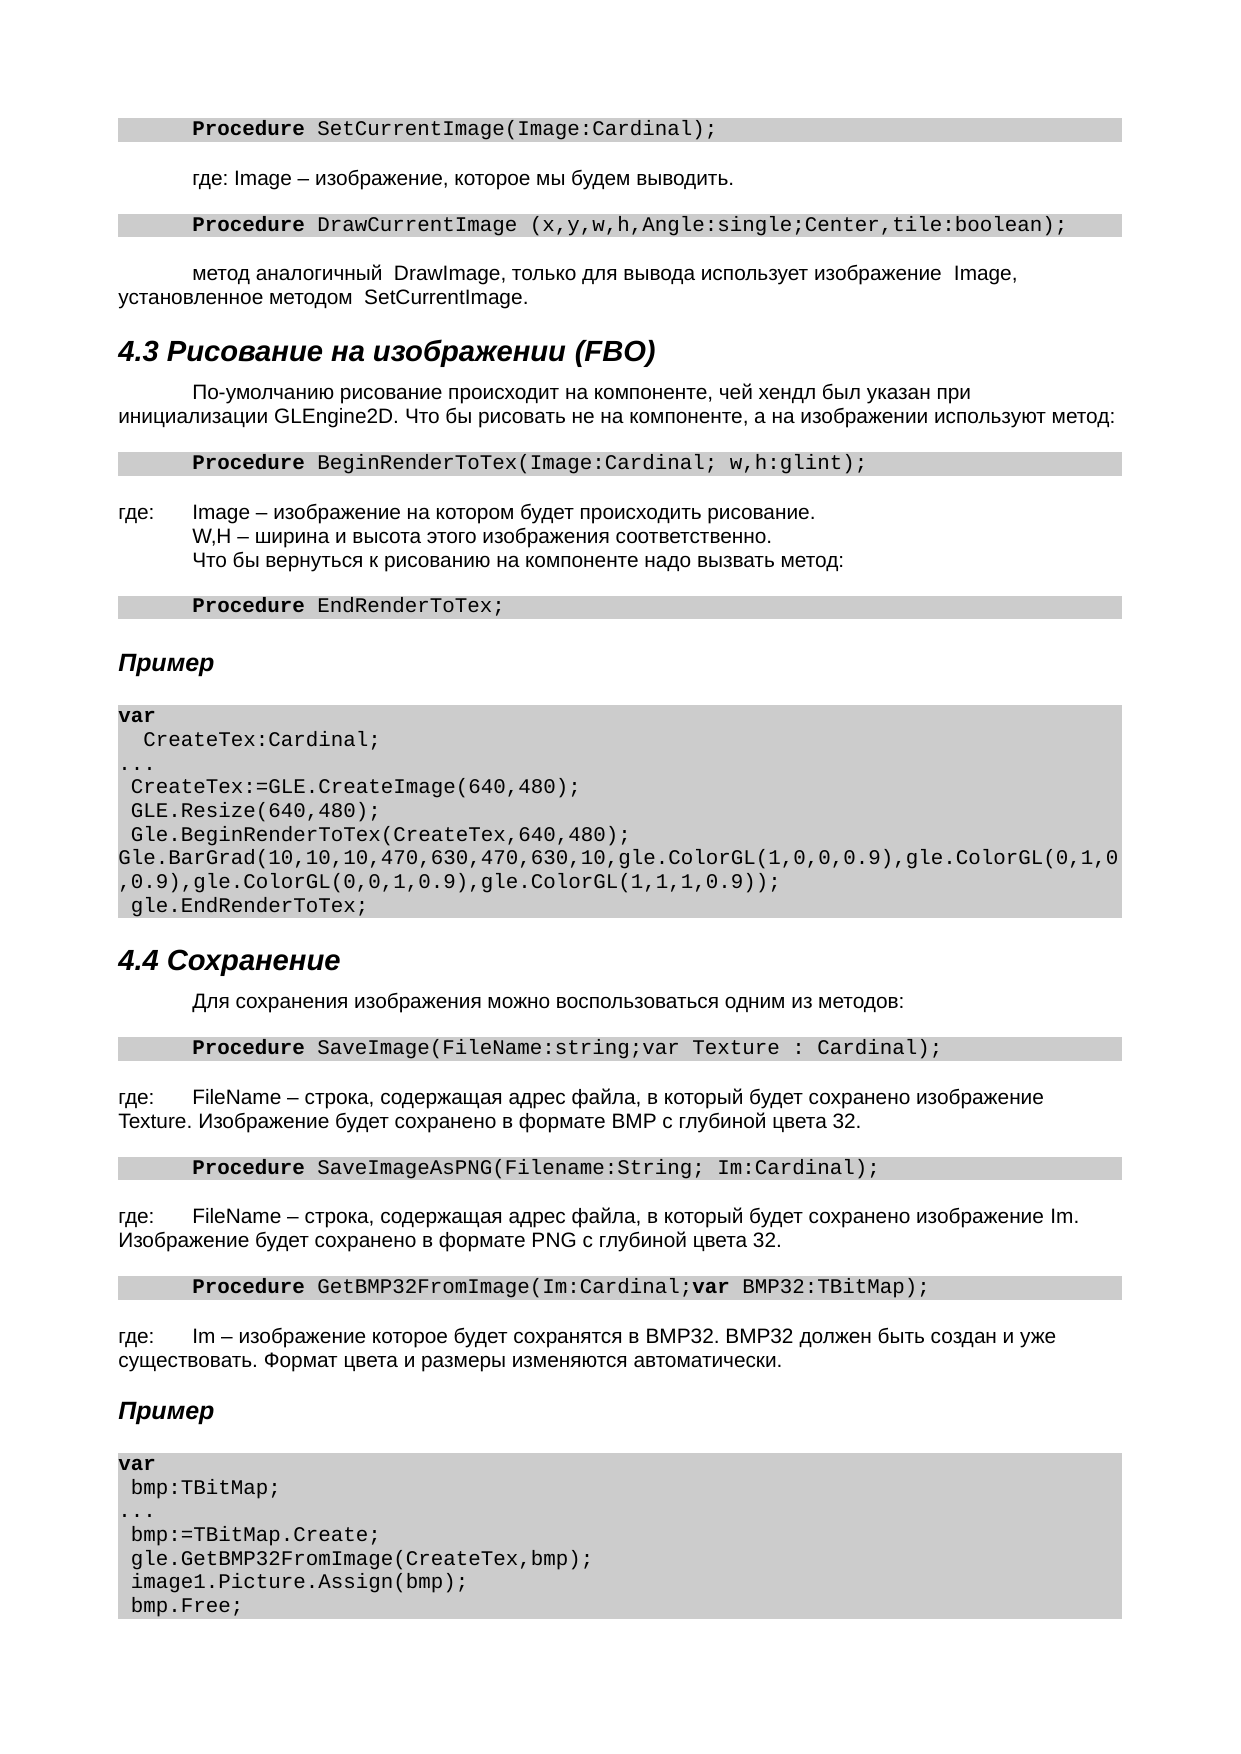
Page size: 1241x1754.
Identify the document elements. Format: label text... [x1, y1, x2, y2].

text Procedure SaveImage(FileName:string;var Texture : Cardinal); [118, 1037, 1122, 1061]
text Для сохранения изображения можно воспользоваться одним из методов: [118, 989, 1122, 1013]
text где: FileName – строка, содержащая адрес файла, в который будет сохранено изображение Texture. Изображение будет сохранено в формате BMP с глубиной цвета 32. [118, 1085, 1122, 1133]
text var [118, 705, 1122, 729]
text Procedure SetCurrentImage(Image:Cardinal); [118, 118, 1122, 142]
text метод аналогичный DrawImage, только для вывода использует изображение Image, установленное методом SetCurrentImage. [118, 261, 1122, 309]
text где: Im – изображение которое будет сохранятся в BMP32. BMP32 должен быть создан и уже существовать. Формат цвета и размеры изменяются автоматически. [118, 1324, 1122, 1372]
text Пример [118, 648, 1122, 677]
text gle.EndRenderToTex; [118, 894, 1122, 918]
subtitle 4.4 Сохранение [118, 943, 1122, 977]
text Procedure SaveImageAsPNG(Filename:String; Im:Cardinal); [118, 1157, 1122, 1180]
text CreateTex:=GLE.CreateImage(640,480); [118, 776, 1122, 800]
text где: Image – изображение, которое мы будем выводить. [118, 166, 1122, 190]
text ... [118, 1500, 1122, 1524]
text Procedure BeginRenderToTex(Image:Cardinal; w,h:glint); [118, 452, 1122, 476]
text Пример [118, 1396, 1122, 1424]
text bmp:=TBitMap.Create; [118, 1524, 1122, 1548]
text gle.GetBMP32FromImage(CreateTex,bmp); [118, 1548, 1122, 1571]
text CreateTex:Cardinal; [118, 729, 1122, 753]
text bmp:TBitMap; [118, 1477, 1122, 1500]
text Procedure GetBMP32FromImage(Im:Cardinal;var BMP32:TBitMap); [118, 1276, 1122, 1300]
text Что бы вернуться к рисованию на компоненте надо вызвать метод: [118, 548, 1122, 572]
text GLE.Resize(640,480); [118, 800, 1122, 824]
text Gle.BeginRenderToTex(CreateTex,640,480); Gle.BarGrad(10,10,10,470,630,470,630,10,gle.ColorGL(1,0,0,0.9),gle.ColorGL(0,1,0,0.9),gle.ColorGL(0,0,1,0.9),gle.ColorGL(1,1,1,0.9)); [118, 824, 1122, 894]
text image1.Picture.Assign(bmp); [118, 1571, 1122, 1595]
subtitle 4.3 Рисование на изображении (FBO) [118, 334, 1122, 368]
text var [118, 1453, 1122, 1477]
text Procedure EndRenderToTex; [118, 596, 1122, 619]
text W,H – ширина и высота этого изображения соответственно. [118, 524, 1122, 548]
text По-умолчанию рисование происходит на компоненте, чей хендл был указан при инициализации GLEngine2D. Что бы рисовать не на компоненте, а на изображении используют метод: [118, 380, 1122, 428]
text где: FileName – строка, содержащая адрес файла, в который будет сохранено изображение Im. Изображение будет сохранено в формате PNG с глубиной цвета 32. [118, 1204, 1122, 1252]
text ... [118, 753, 1122, 776]
text Procedure DrawCurrentImage (x,y,w,h,Angle:single;Center,tile:boolean); [118, 214, 1122, 237]
text где: Image – изображение на котором будет происходить рисование. [118, 500, 1122, 524]
text bmp.Free; [118, 1595, 1122, 1619]
